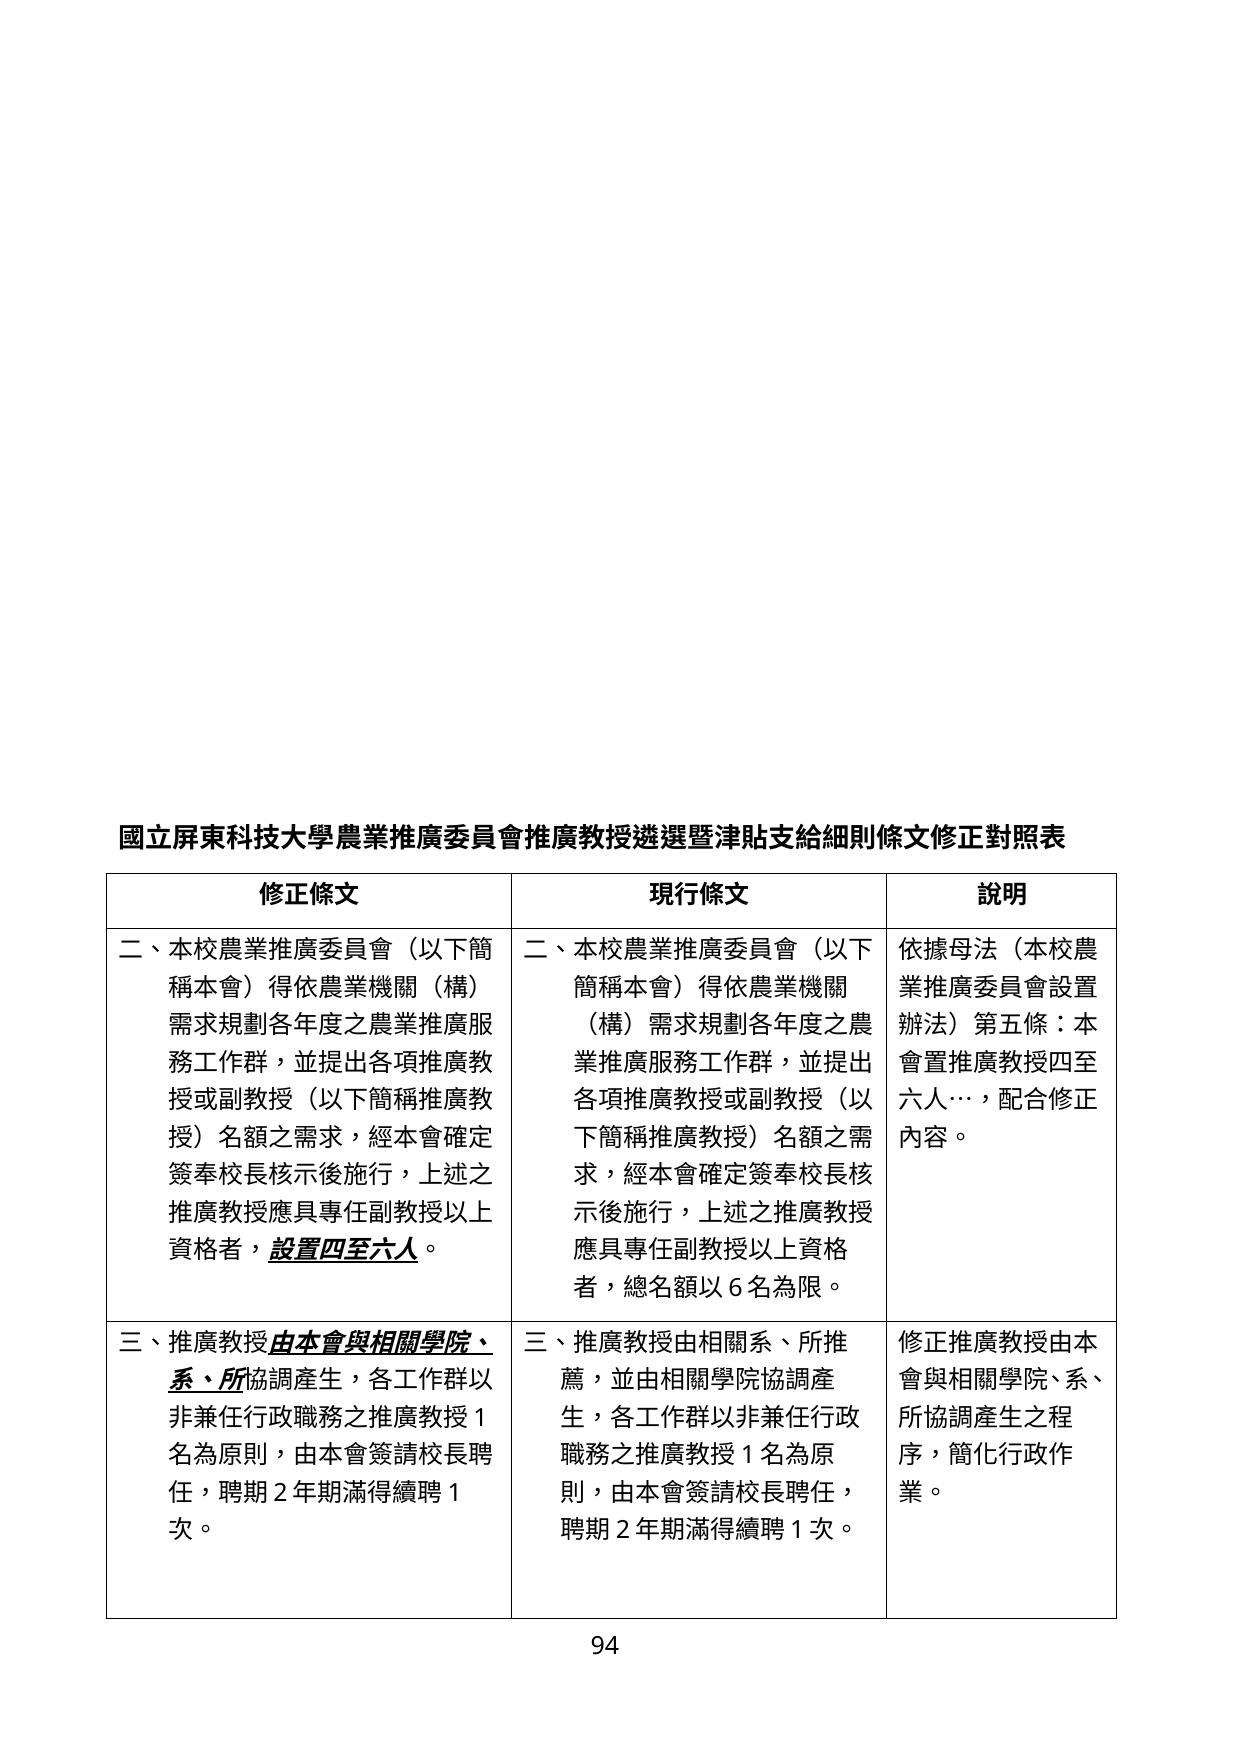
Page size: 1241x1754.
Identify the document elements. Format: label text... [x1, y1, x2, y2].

table_cell 二、本校農業推廣委員會（以下簡稱本會）得依農業機關（構）需求規劃各年度之農業推廣服務工作群，並提出各項推廣教授或副教授（以下簡稱推廣教授）名額之需求，經本會確定簽奉校長核示後施行，上述之推廣教授應具專任副教授以上資格者，設置四至六人。 [107, 929, 511, 1321]
table_cell 修正推廣教授由本會與相關學院、系、所協調產生之程序，簡化行政作業。 [887, 1322, 1116, 1618]
table_cell 二、本校農業推廣委員會（以下簡稱本會）得依農業機關（構）需求規劃各年度之農業推廣服務工作群，並提出各項推廣教授或副教授（以下簡稱推廣教授）名額之需求，經本會確定簽奉校長核示後施行，上述之推廣教授應具專任副教授以上資格者，總名額以6名為限。 [512, 929, 886, 1321]
table_cell 三、推廣教授由相關系、所推薦，並由相關學院協調產生，各工作群以非兼任行政職務之推廣教授1名為原則，由本會簽請校長聘任，聘期2年期滿得續聘1次。 [512, 1322, 886, 1618]
text 國立屏東科技大學農業推廣委員會推廣教授遴選暨津貼支給細則條文修正對照表 [118, 798, 1122, 873]
table_cell 依據母法（本校農業推廣委員會設置辦法）第五條：本會置推廣教授四至六人…，配合修正內容。 [887, 929, 1116, 1321]
table_header 現行條文 [512, 874, 886, 928]
table_cell 三、推廣教授由本會與相關學院、系、所協調產生，各工作群以非兼任行政職務之推廣教授1名為原則，由本會簽請校長聘任，聘期2年期滿得續聘1次。 [107, 1322, 511, 1618]
table_header 修正條文 [107, 874, 511, 928]
table_header 說明 [887, 874, 1116, 928]
